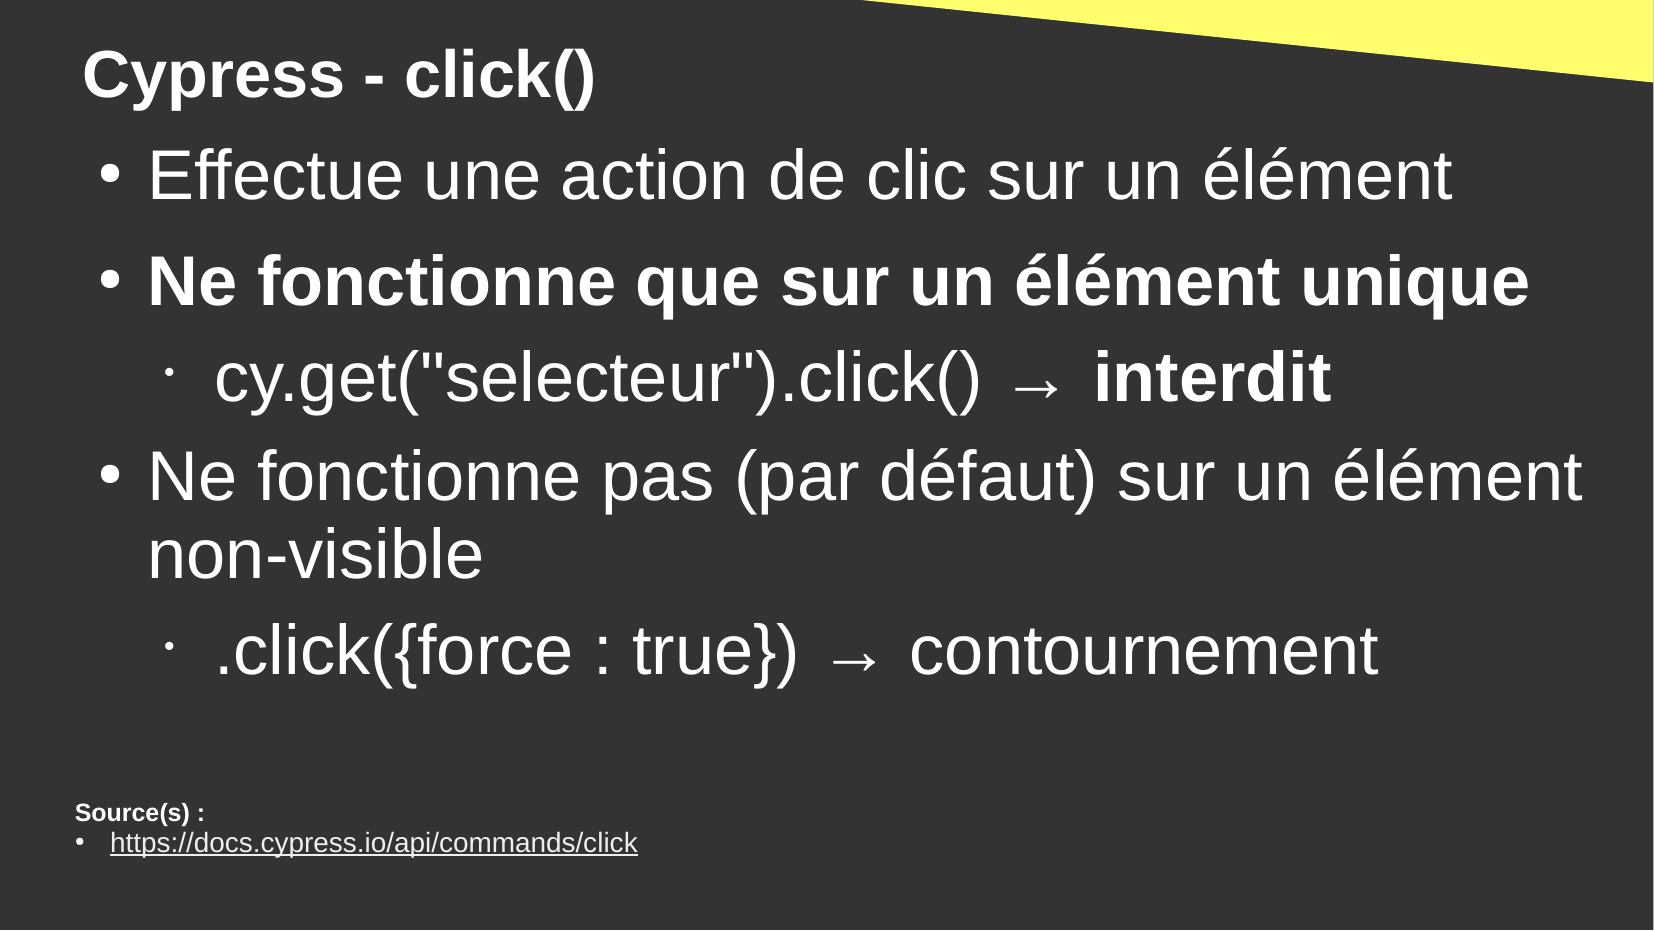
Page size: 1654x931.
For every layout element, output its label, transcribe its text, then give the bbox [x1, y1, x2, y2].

list Effectue une action de clic sur un élément Ne fonctionne que sur un élément unique cy.get("selecteur").click() → interdit Ne fonctionne pas (par défaut) sur un élément non-visible .click({force : true}) → contournement [80, 135, 1619, 697]
title Cypress - click() [82, 37, 799, 114]
text_box [861, 0, 1654, 83]
text_box Source(s) : https://docs.cypress.io/api/commands/click [60, 791, 1546, 877]
